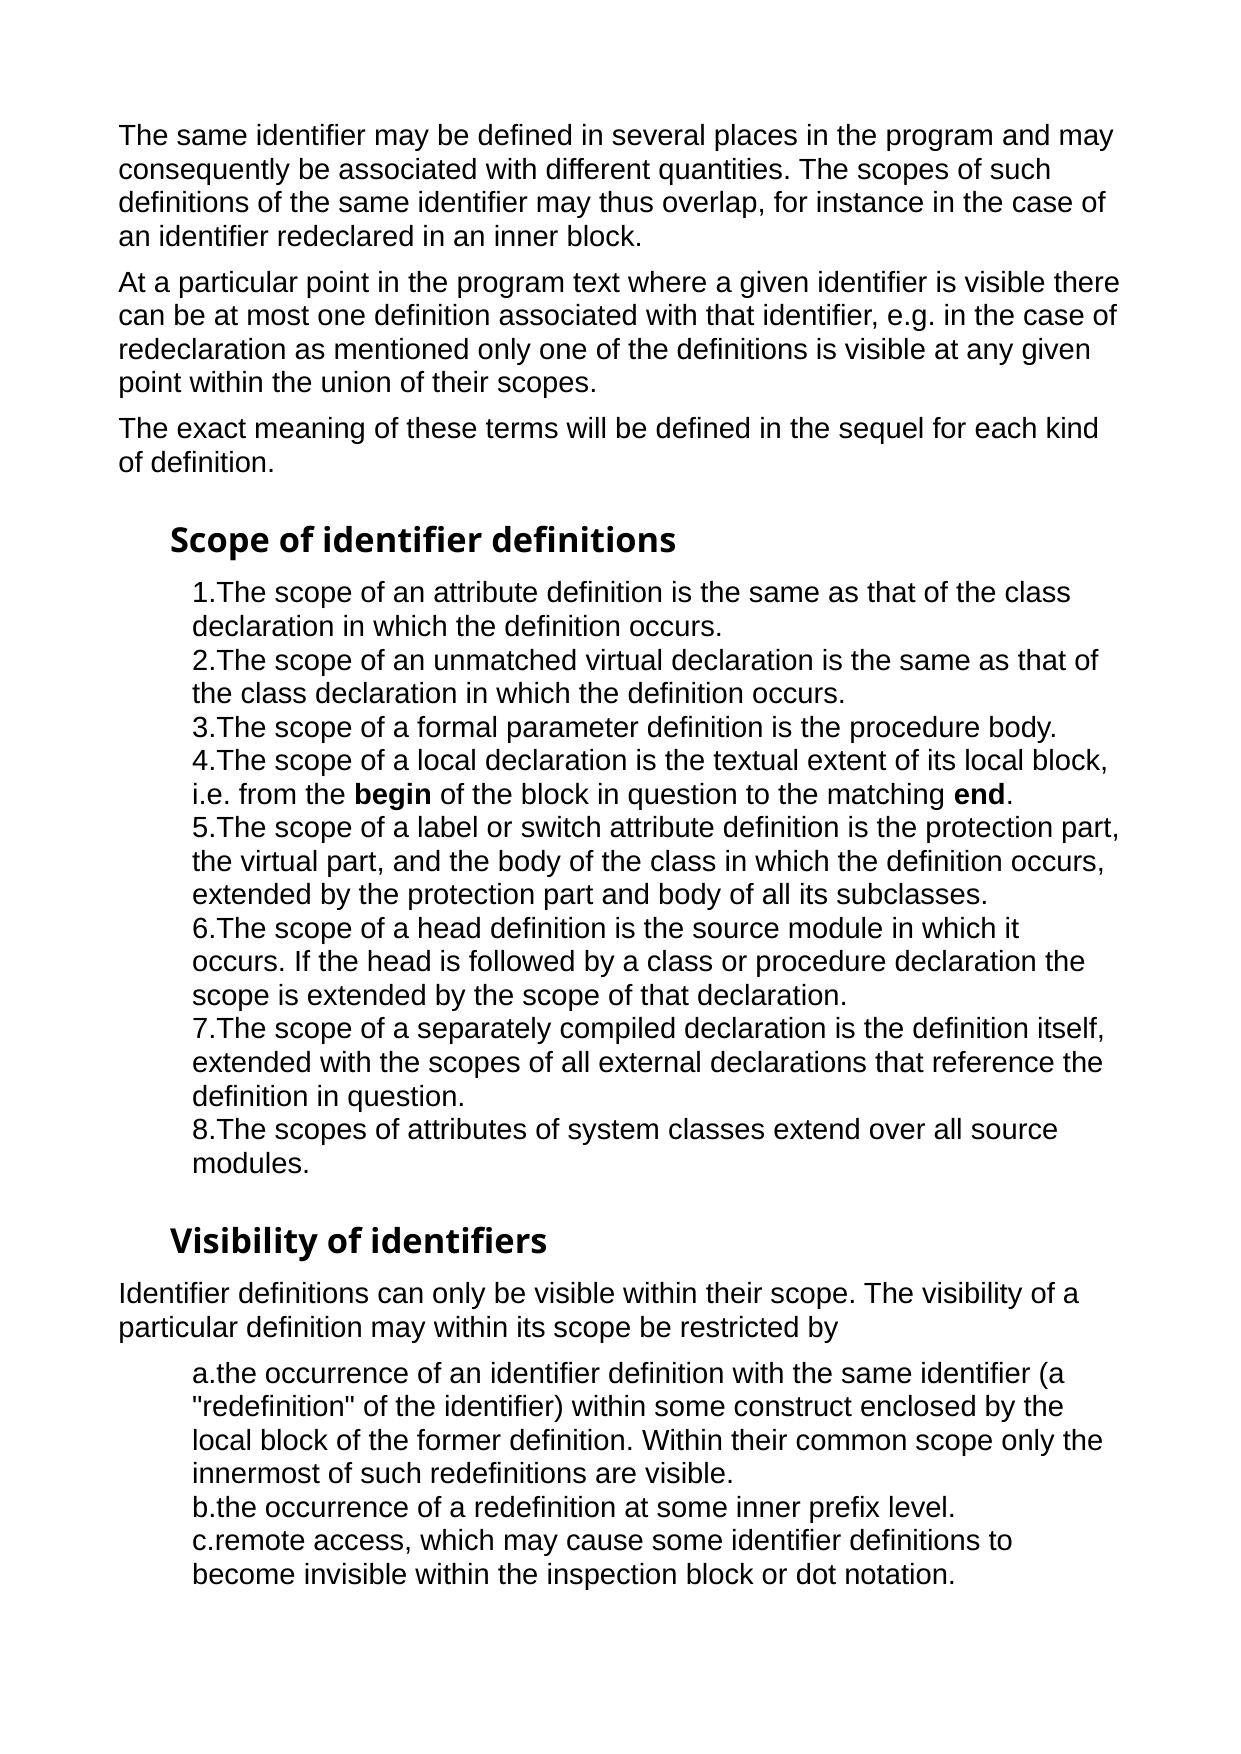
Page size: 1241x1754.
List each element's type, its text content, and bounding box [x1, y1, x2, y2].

text The exact meaning of these terms will be defined in the sequel for each kind of definition. [118, 411, 1122, 478]
list the occurrence of an identifier definition with the same identifier (a "redefinition" of the identifier) within some construct enclosed by the local block of the former definition. Within their common scope only the innermost of such redefinitions are visible. [118, 1356, 1122, 1490]
subtitle Visibility of identifiers [170, 1217, 1122, 1263]
list The scope of a local declaration is the textual extent of its local block, i.e. from the begin of the block in question to the matching end. [118, 743, 1122, 810]
text At a particular point in the program text where a given identifier is visible there can be at most one definition associated with that identifier, e.g. in the case of redeclaration as mentioned only one of the definitions is visible at any given point within the union of their scopes. [118, 265, 1122, 399]
list the occurrence of a redefinition at some inner prefix level. [118, 1490, 1122, 1523]
list remote access, which may cause some identifier definitions to become invisible within the inspection block or dot notation. [118, 1523, 1122, 1590]
list The scope of an unmatched virtual declaration is the same as that of the class declaration in which the definition occurs. [118, 642, 1122, 709]
subtitle Scope of identifier definitions [170, 516, 1122, 563]
list The scope of a head definition is the source module in which it occurs. If the head is followed by a class or procedure declaration the scope is extended by the scope of that declaration. [118, 911, 1122, 1011]
list The scope of a separately compiled declaration is the definition itself, extended with the scopes of all external declarations that reference the definition in question. [118, 1011, 1122, 1112]
list The scopes of attributes of system classes extend over all source modules. [118, 1112, 1122, 1179]
text Identifier definitions can only be visible within their scope. The visibility of a particular definition may within its scope be restricted by [118, 1276, 1122, 1343]
text The same identifier may be defined in several places in the program and may consequently be associated with different quantities. The scopes of such definitions of the same identifier may thus overlap, for instance in the case of an identifier redeclared in an inner block. [118, 118, 1122, 252]
list The scope of a label or switch attribute definition is the protection part, the virtual part, and the body of the class in which the definition occurs, extended by the protection part and body of all its subclasses. [118, 810, 1122, 911]
list The scope of an attribute definition is the same as that of the class declaration in which the definition occurs. [118, 575, 1122, 642]
list The scope of a formal parameter definition is the procedure body. [118, 709, 1122, 743]
